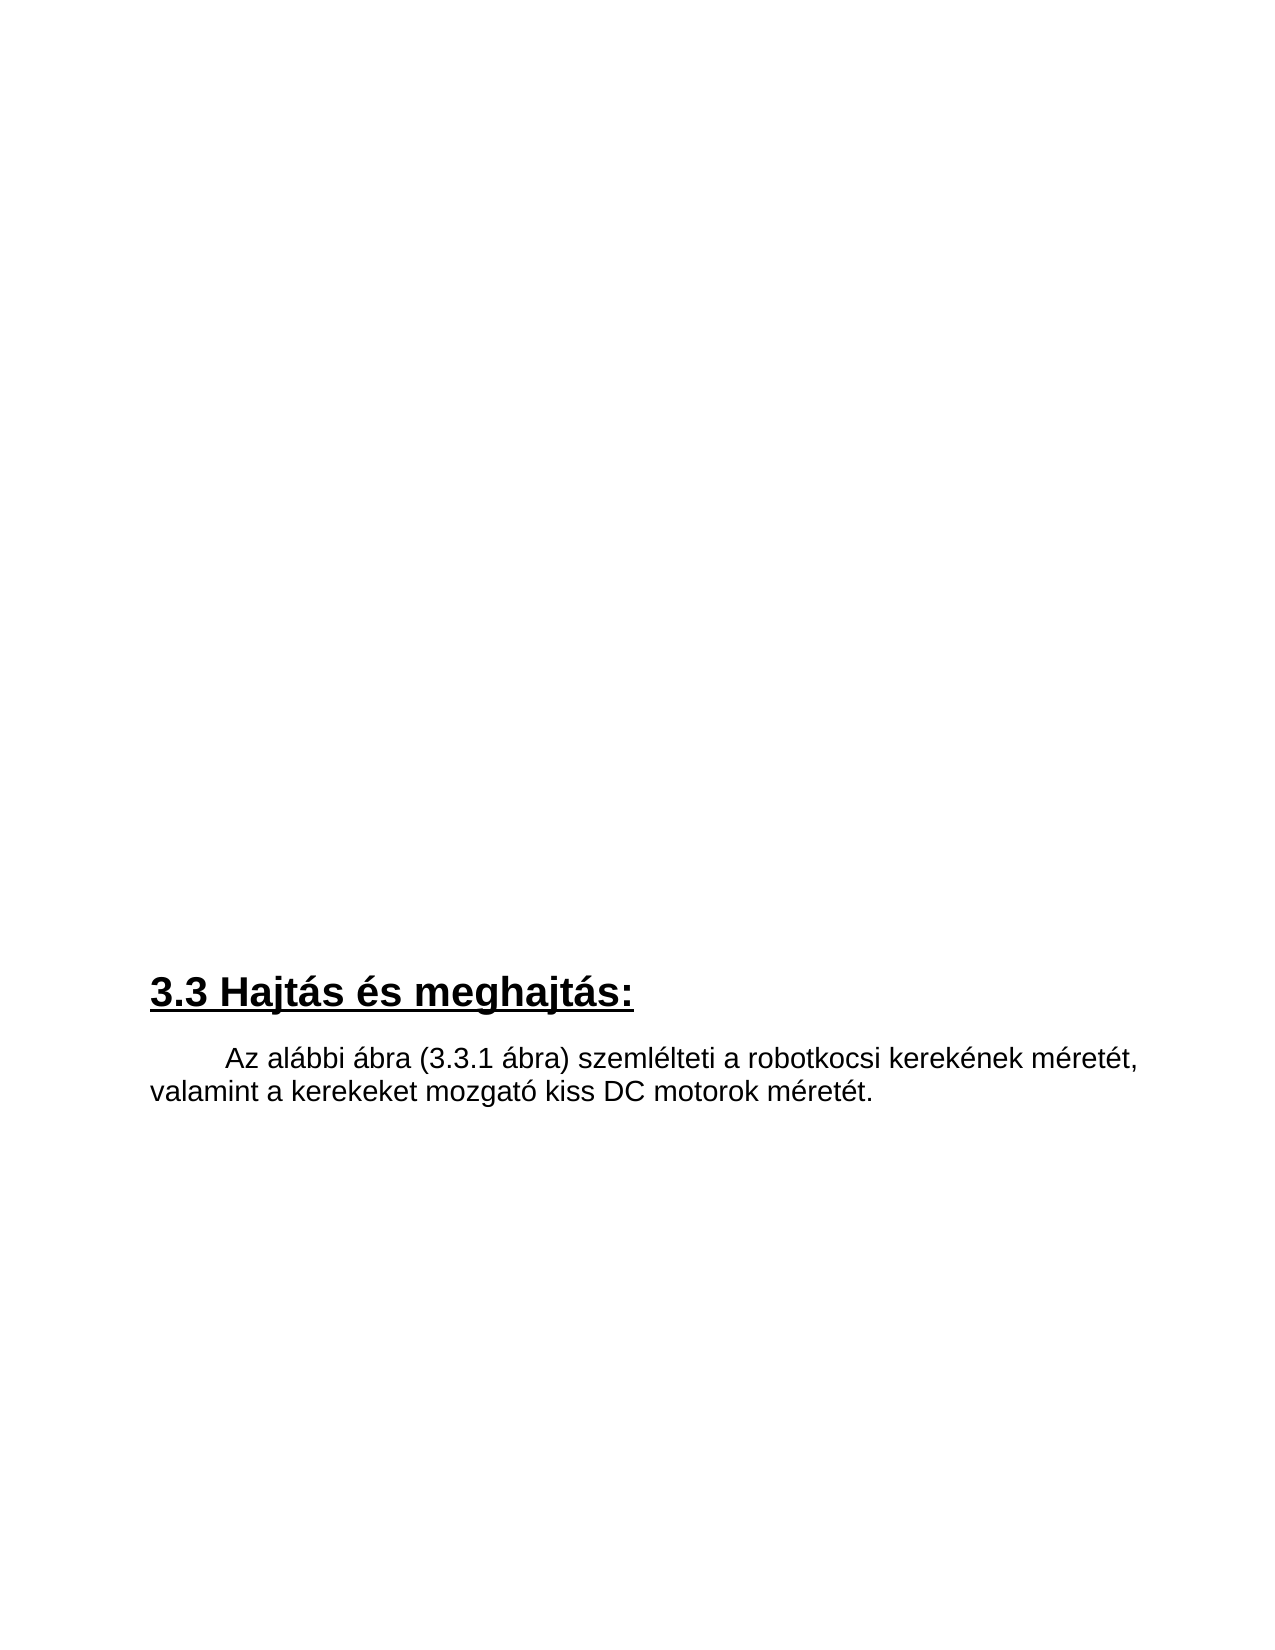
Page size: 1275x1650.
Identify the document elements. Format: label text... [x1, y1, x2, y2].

text Az alábbi ábra (3.3.1 ábra) szemlélteti a robotkocsi kerekének méretét, valamint a kerekeket mozgató kiss DC motorok méretét. [150, 1041, 1143, 1108]
text 3.3 Hajtás és meghajtás: [150, 968, 1125, 1016]
